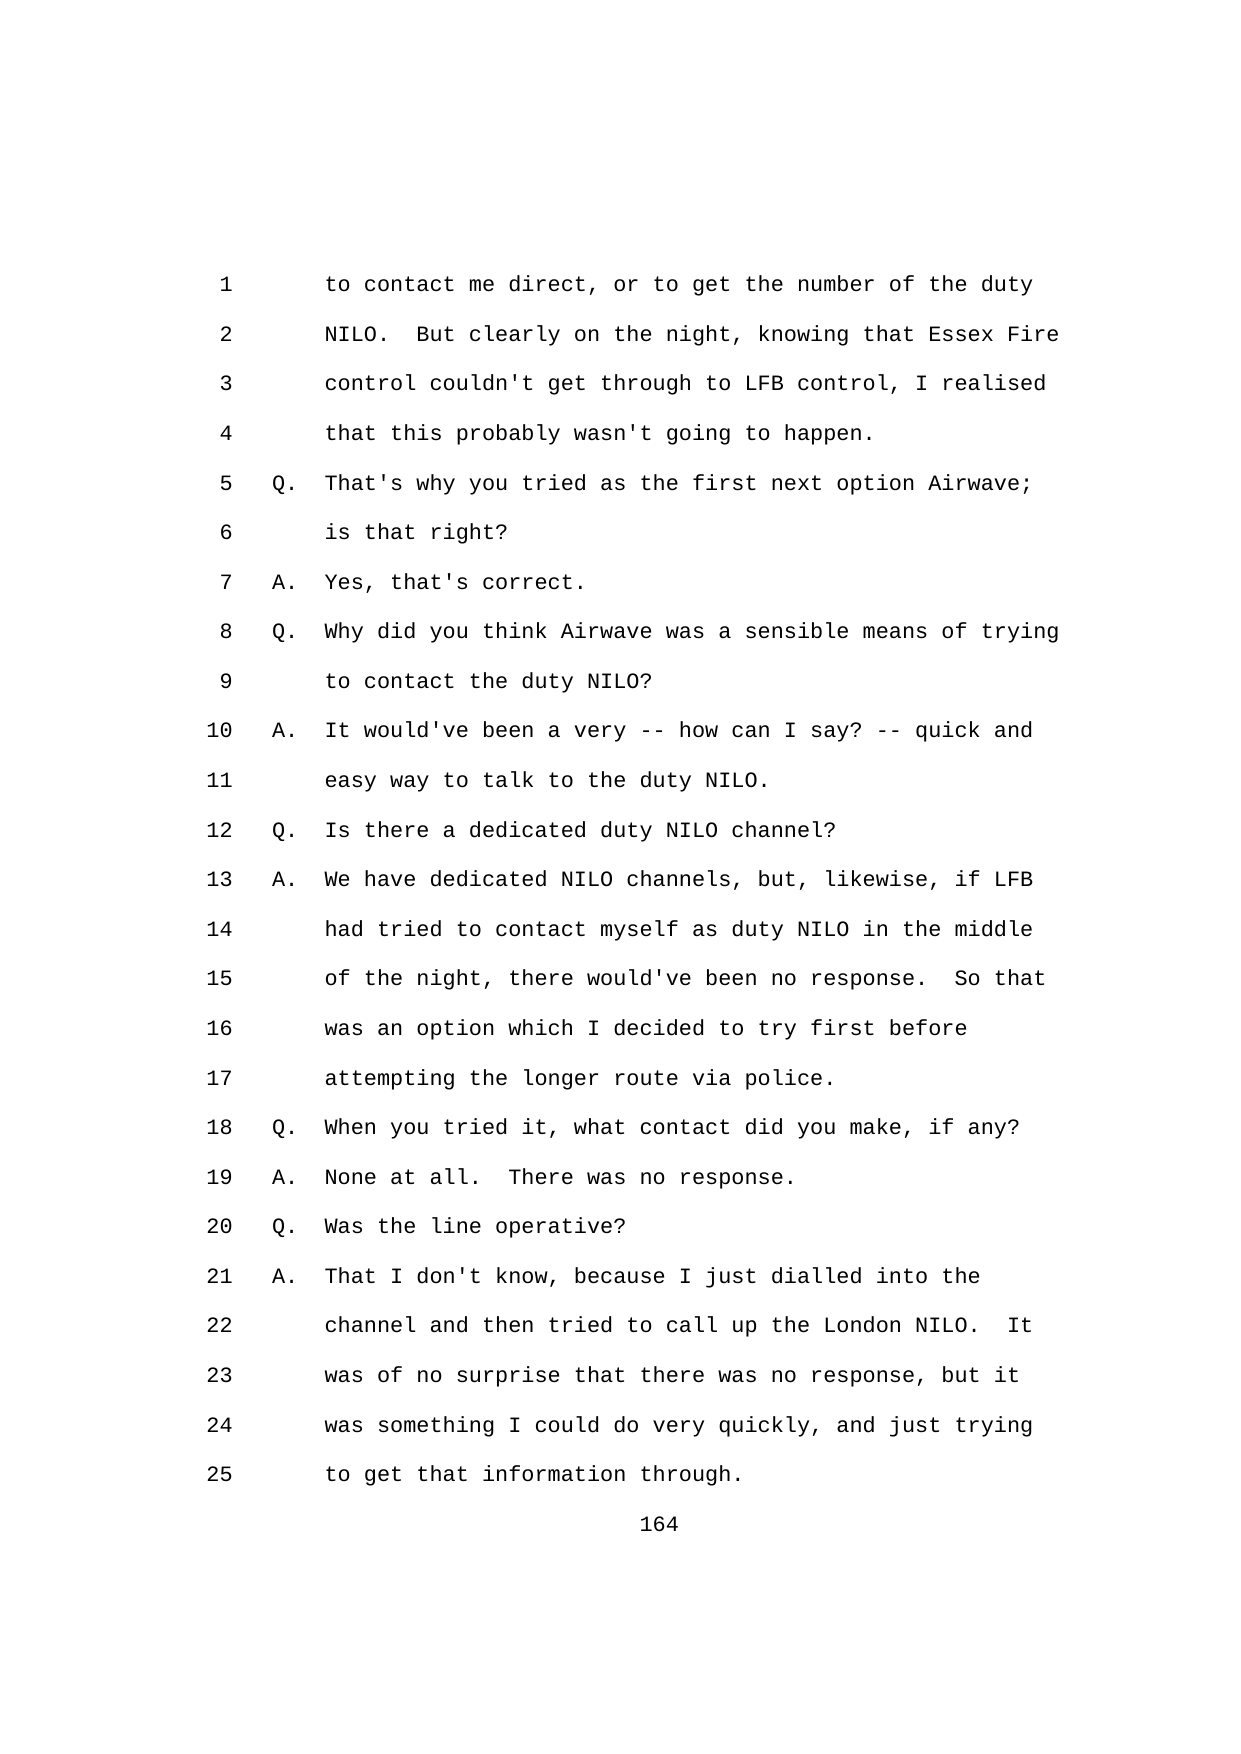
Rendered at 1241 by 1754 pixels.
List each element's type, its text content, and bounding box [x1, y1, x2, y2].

text 164 [75, 1513, 1165, 1538]
text 5 Q. That's why you tried as the first next option Airwave; [75, 472, 1165, 496]
text 6 is that right? [75, 521, 1165, 546]
text 2 NILO. But clearly on the night, knowing that Essex Fire [75, 323, 1165, 348]
text 24 was something I could do very quickly, and just trying [75, 1414, 1165, 1438]
text 16 was an option which I decided to try first before [75, 1017, 1165, 1042]
text 17 attempting the longer route via police. [75, 1067, 1165, 1091]
text 4 that this probably wasn't going to happen. [75, 422, 1165, 447]
text 13 A. We have dedicated NILO channels, but, likewise, if LFB [75, 868, 1165, 893]
text 10 A. It would've been a very -- how can I say? -- quick and [75, 719, 1165, 744]
text 22 channel and then tried to call up the London NILO. It [75, 1314, 1165, 1339]
text 8 Q. Why did you think Airwave was a sensible means of trying [75, 620, 1165, 645]
text 3 control couldn't get through to LFB control, I realised [75, 372, 1165, 397]
text 18 Q. When you tried it, what contact did you make, if any? [75, 1116, 1165, 1141]
text 23 was of no surprise that there was no response, but it [75, 1364, 1165, 1389]
text 21 A. That I don't know, because I just dialled into the [75, 1265, 1165, 1290]
text 20 Q. Was the line operative? [75, 1215, 1165, 1240]
text 14 had tried to contact myself as duty NILO in the middle [75, 918, 1165, 943]
text 12 Q. Is there a dedicated duty NILO channel? [75, 819, 1165, 843]
text 15 of the night, there would've been no response. So that [75, 967, 1165, 992]
text 25 to get that information through. [75, 1463, 1165, 1488]
text 19 A. None at all. There was no response. [75, 1166, 1165, 1191]
text 7 A. Yes, that's correct. [75, 571, 1165, 596]
text 11 easy way to talk to the duty NILO. [75, 769, 1165, 794]
text 1 to contact me direct, or to get the number of the duty [75, 273, 1165, 298]
text 9 to contact the duty NILO? [75, 670, 1165, 695]
